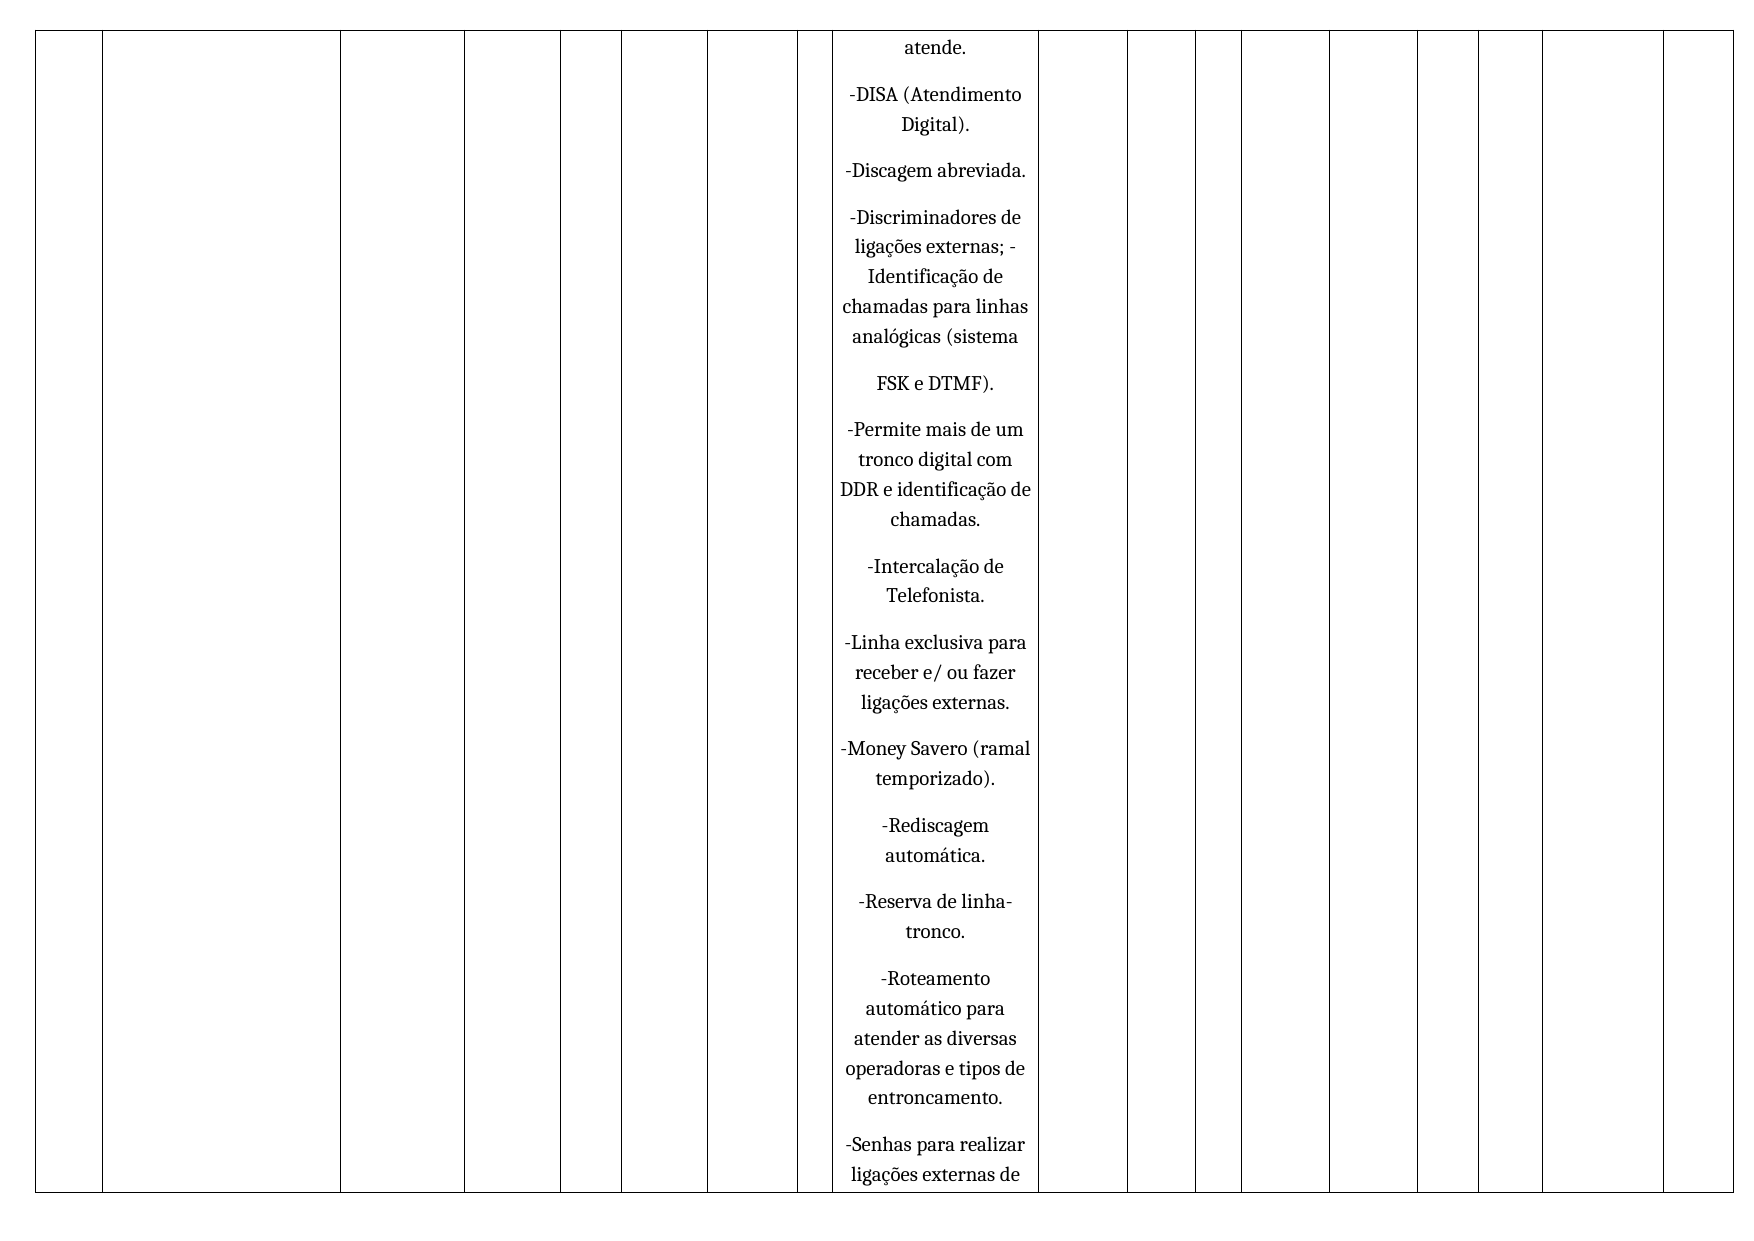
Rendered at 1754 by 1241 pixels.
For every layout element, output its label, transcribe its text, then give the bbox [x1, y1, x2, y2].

table_cell [465, 31, 560, 1192]
table_cell [1330, 31, 1417, 1192]
table_cell [36, 31, 102, 1192]
table_cell [798, 31, 832, 1192]
table_cell [622, 31, 707, 1192]
table_cell [708, 31, 797, 1192]
table_cell [1418, 31, 1478, 1192]
table_cell [561, 31, 621, 1192]
table_cell [1479, 31, 1542, 1192]
table_cell - [1039, 31, 1127, 1192]
table_cell [1543, 31, 1663, 1192]
table_cell atende. -DISA (Atendimento Digital). -Discagem abreviada. -Discriminadores de ligações externas; -Identificação de chamadas para linhas analógicas (sistema FSK e DTMF). -Permite mais de um tronco digital com DDR e identificação de chamadas. -Intercalação de Telefonista. -Linha exclusiva para receber e/ ou fazer ligações externas. -Money Savero (ramal temporizado). -Rediscagem automática. -Reserva de linha-tronco. -Roteamento automático para atender as diversas operadoras e tipos de entroncamento. -Senhas para realizar ligações externas de [833, 31, 1038, 1192]
table_cell - [1196, 31, 1241, 1192]
table_cell [103, 31, 340, 1192]
table_cell [1242, 31, 1329, 1192]
table_cell [1664, 31, 1733, 1192]
table_cell [341, 31, 464, 1192]
table_cell - [1128, 31, 1195, 1192]
